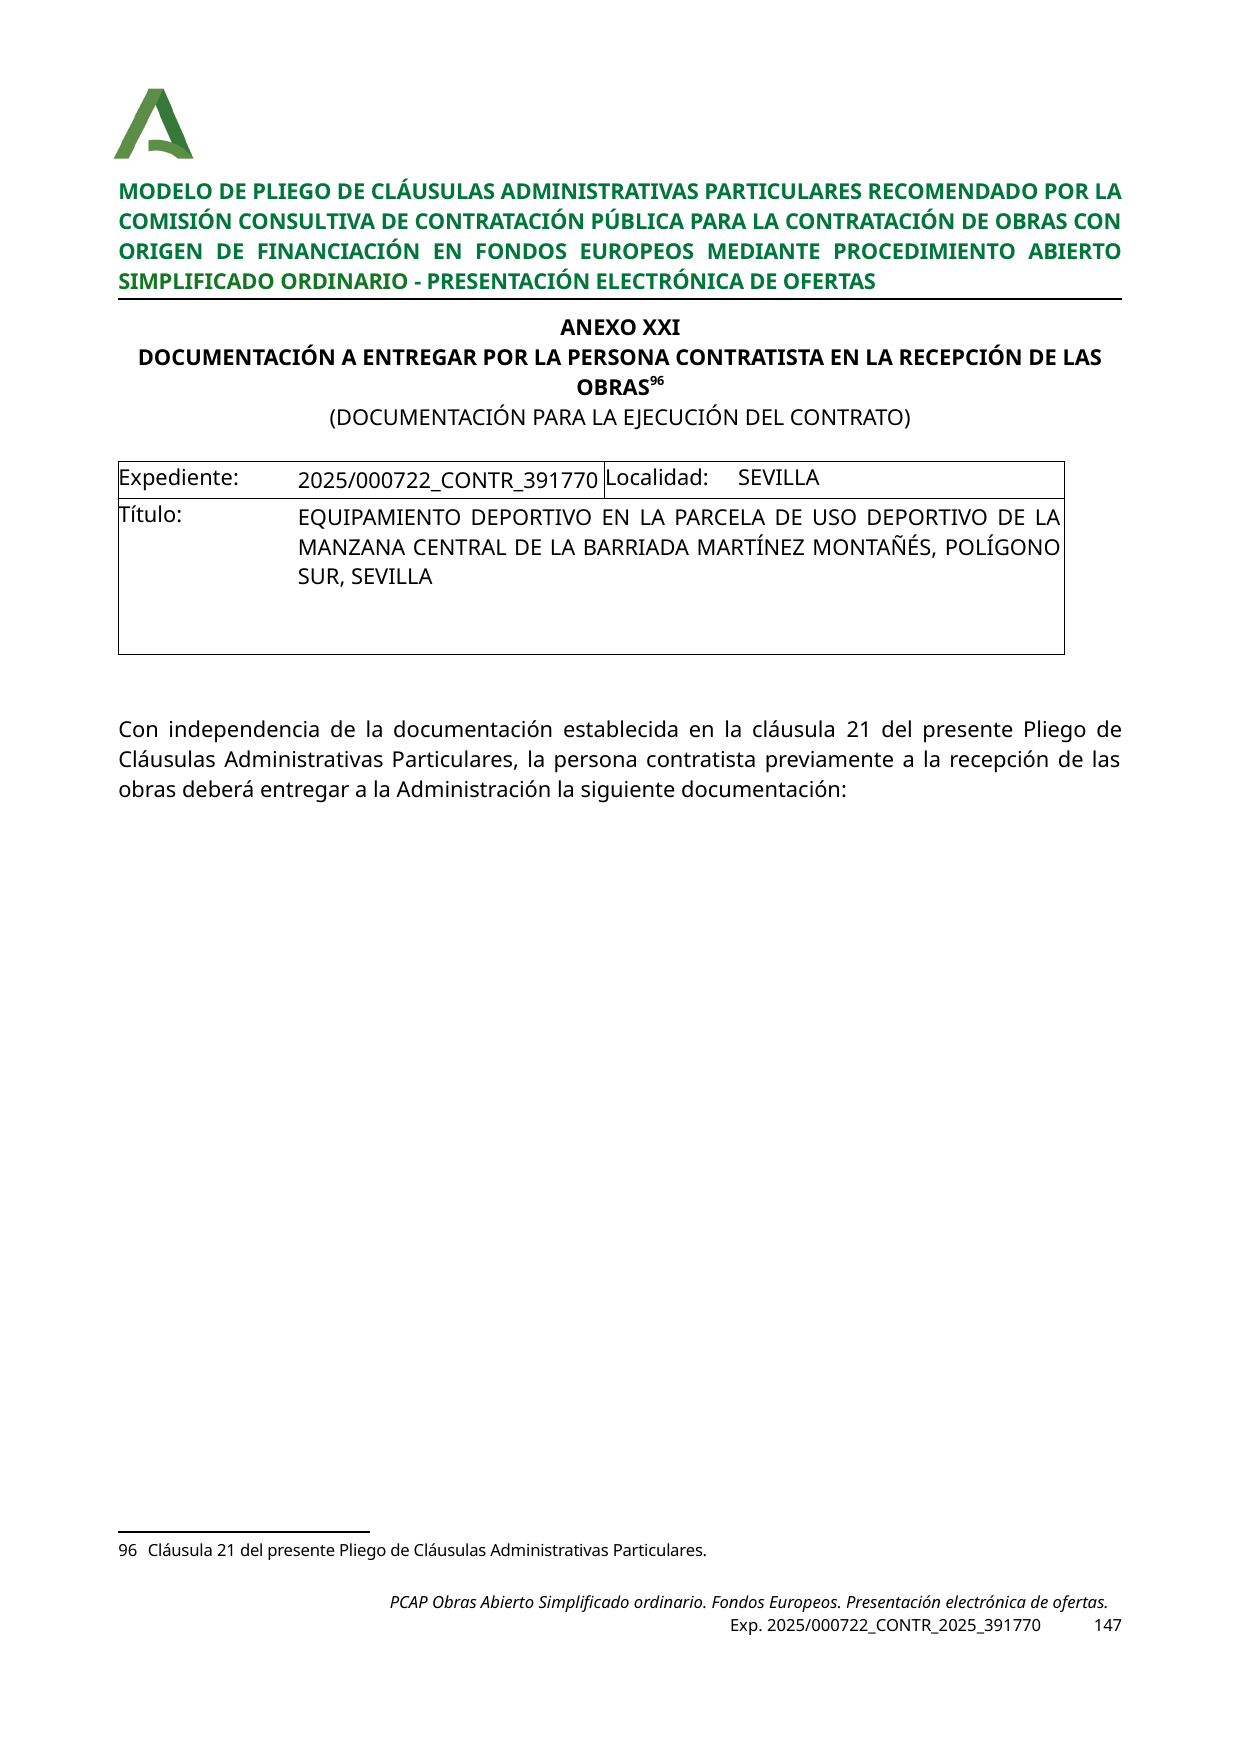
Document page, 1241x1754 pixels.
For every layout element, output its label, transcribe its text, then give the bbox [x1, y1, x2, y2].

text ANEXO XXI [118, 312, 1122, 342]
table_header Localidad: [605, 462, 738, 498]
table_header Expediente: [119, 462, 295, 498]
table_cell Título: [119, 499, 295, 654]
text DOCUMENTACIÓN A ENTREGAR POR LA PERSONA CONTRATISTA EN LA RECEPCIÓN DE LAS OBRAS [118, 342, 1122, 402]
table_header SEVILLA [738, 462, 1064, 498]
text Con independencia de la documentación establecida en la cláusula 21 del presente Pliego de Cláusulas Administrativas Particulares, la persona contratista previamente a la recepción de las obras deberá entregar a la Administración la siguiente documentación: [118, 714, 1122, 804]
text (DOCUMENTACIÓN PARA LA EJECUCIÓN DEL CONTRATO) [118, 402, 1122, 431]
table_header 2025/000722_CONTR_391770 [295, 462, 604, 498]
text MODELO DE PLIEGO DE CLÁUSULAS ADMINISTRATIVAS PARTICULARES RECOMENDADO POR LA COMISIÓN CONSULTIVA DE CONTRATACIÓN PÚBLICA PARA LA CONTRATACIÓN DE OBRAS CON ORIGEN DE FINANCIACIÓN EN FONDOS EUROPEOS MEDIANTE PROCEDIMIENTO ABIERTO SIMPLIFICADO ORDINARIO - PRESENTACIÓN ELECTRÓNICA DE OFERTAS [118, 176, 1122, 298]
picture [109, 84, 198, 163]
table_cell EQUIPAMIENTO DEPORTIVO EN LA PARCELA DE USO DEPORTIVO DE LA MANZANA CENTRAL DE LA BARRIADA MARTÍNEZ MONTAÑÉS, POLÍGONO SUR, SEVILLA [295, 499, 1064, 654]
text Cláusula 21 del presente Pliego de Cláusulas Administrativas Particulares. [118, 1538, 1122, 1561]
